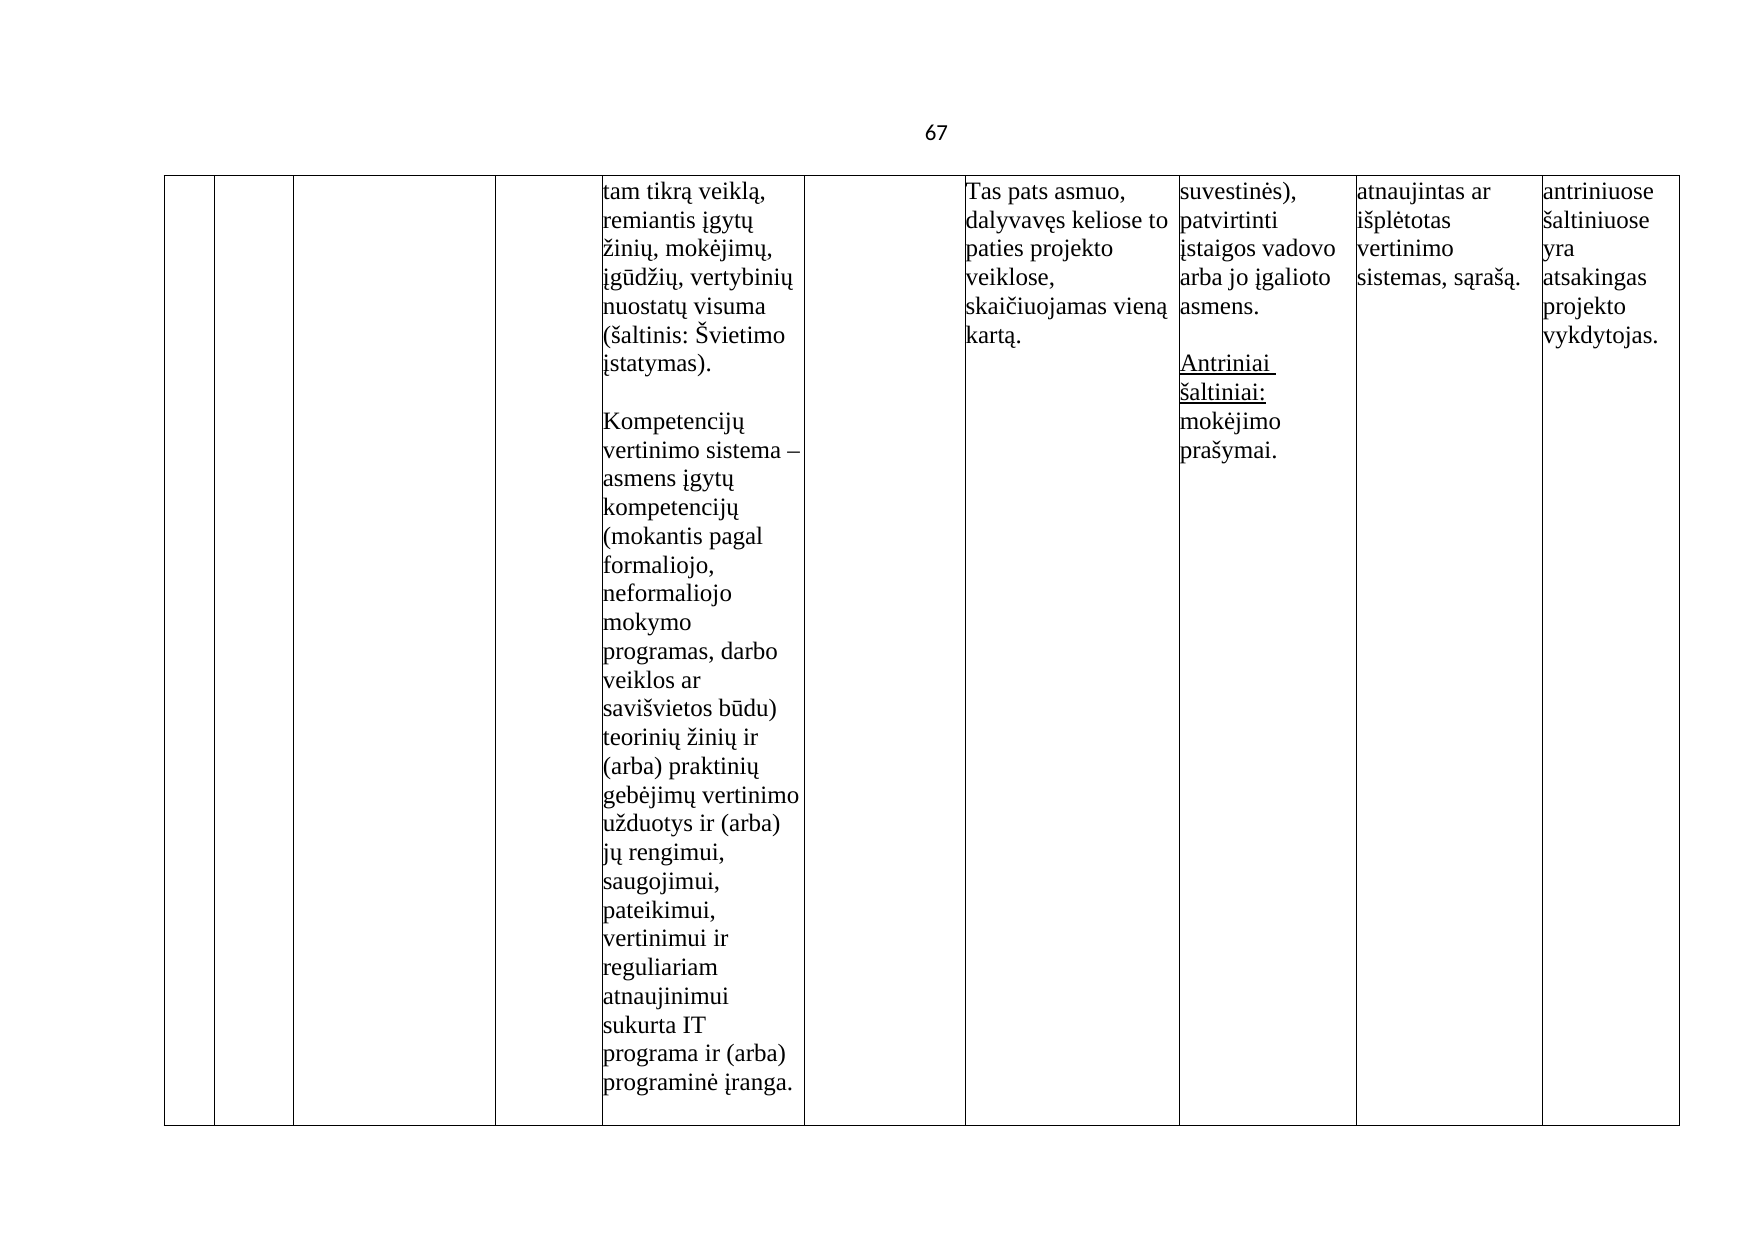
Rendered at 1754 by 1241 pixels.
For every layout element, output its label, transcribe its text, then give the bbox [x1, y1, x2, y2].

table_cell [294, 176, 495, 1125]
table_cell [165, 176, 214, 1125]
table_cell suvestinės), patvirtinti įstaigos vadovo arba jo įgalioto asmens. Antriniai šaltiniai: mokėjimo prašymai. [1180, 176, 1356, 1125]
table_cell tam tikrą veiklą, remiantis įgytų žinių, mokėjimų, įgūdžių, vertybinių nuostatų visuma (šaltinis: Švietimo įstatymas). Kompetencijų vertinimo sistema – asmens įgytų kompetencijų (mokantis pagal formaliojo, neformaliojo mokymo programas, darbo veiklos ar savišvietos būdu) teorinių žinių ir (arba) praktinių gebėjimų vertinimo užduotys ir (arba) jų rengimui, saugojimui, pateikimui, vertinimui ir reguliariam atnaujinimui sukurta IT programa ir (arba) programinė įranga. [603, 176, 804, 1125]
table_cell antriniuose šaltiniuose yra atsakingas projekto vykdytojas. [1543, 176, 1679, 1125]
table_cell [496, 176, 602, 1125]
table_cell [805, 176, 965, 1125]
table_cell [215, 176, 293, 1125]
table_cell Tas pats asmuo, dalyvavęs keliose to paties projekto veiklose, skaičiuojamas vieną kartą. [966, 176, 1179, 1125]
table_cell atnaujintas ar išplėtotas vertinimo sistemas, sąrašą. [1357, 176, 1542, 1125]
